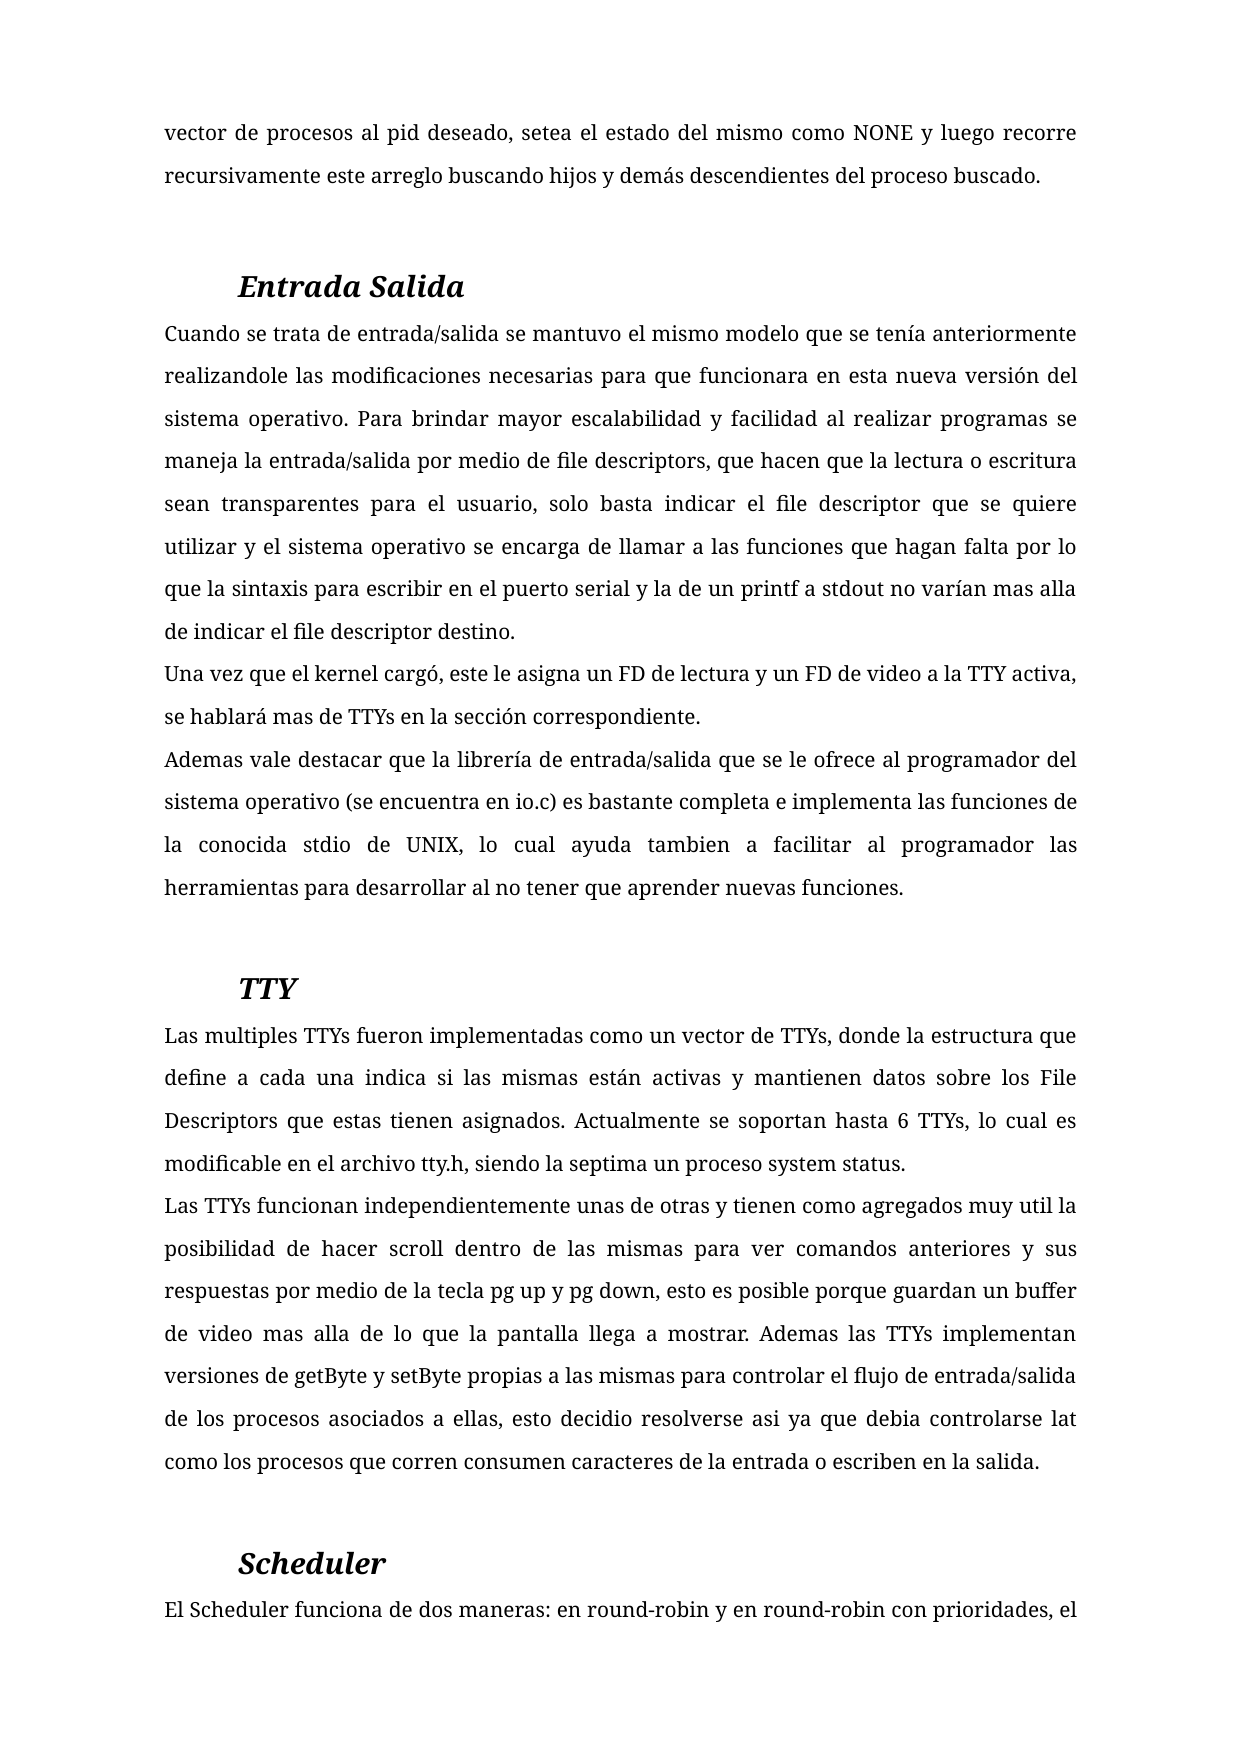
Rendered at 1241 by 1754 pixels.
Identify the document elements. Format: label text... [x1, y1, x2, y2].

subtitle TTY [238, 969, 1078, 1008]
text Cuando se trata de entrada/salida se mantuvo el mismo modelo que se tenía anteriormente realizandole las modificaciones necesarias para que funcionara en esta nueva versión del sistema operativo. Para brindar mayor escalabilidad y facilidad al realizar programas se maneja la entrada/salida por medio de file descriptors, que hacen que la lectura o escritura sean transparentes para el usuario, solo basta indicar el file descriptor que se quiere utilizar y el sistema operativo se encarga de llamar a las funciones que hagan falta por lo que la sintaxis para escribir en el puerto serial y la de un printf a stdout no varían mas alla de indicar el file descriptor destino. [164, 319, 1078, 645]
text Ademas vale destacar que la librería de entrada/salida que se le ofrece al programador del sistema operativo (se encuentra en io.c) es bastante completa e implementa las funciones de la conocida stdio de UNIX, lo cual ayuda tambien a facilitar al programador las herramientas para desarrollar al no tener que aprender nuevas funciones. [164, 745, 1078, 901]
text vector de procesos al pid deseado, setea el estado del mismo como NONE y luego recorre recursivamente este arreglo buscando hijos y demás descendientes del proceso buscado. [164, 118, 1078, 189]
text El Scheduler funciona de dos maneras: en round-robin y en round-robin con prioridades, el [164, 1595, 1078, 1623]
text Las TTYs funcionan independientemente unas de otras y tienen como agregados muy util la posibilidad de hacer scroll dentro de las mismas para ver comandos anteriores y sus respuestas por medio de la tecla pg up y pg down, esto es posible porque guardan un buffer de video mas alla de lo que la pantalla llega a mostrar. Ademas las TTYs implementan versiones de getByte y setByte propias a las mismas para controlar el flujo de entrada/salida de los procesos asociados a ellas, esto decidio resolverse asi ya que debia controlarse lat como los procesos que corren consumen caracteres de la entrada o escriben en la salida. [164, 1191, 1078, 1475]
text Las multiples TTYs fueron implementadas como un vector de TTYs, donde la estructura que define a cada una indica si las mismas están activas y mantienen datos sobre los File Descriptors que estas tienen asignados. Actualmente se soportan hasta 6 TTYs, lo cual es modificable en el archivo tty.h, siendo la septima un proceso system status. [164, 1021, 1078, 1177]
subtitle Scheduler [238, 1543, 1078, 1583]
subtitle Entrada Salida [238, 267, 1078, 306]
text Una vez que el kernel cargó, este le asigna un FD de lectura y un FD de video a la TTY activa, se hablará mas de TTYs en la sección correspondiente. [164, 659, 1078, 731]
